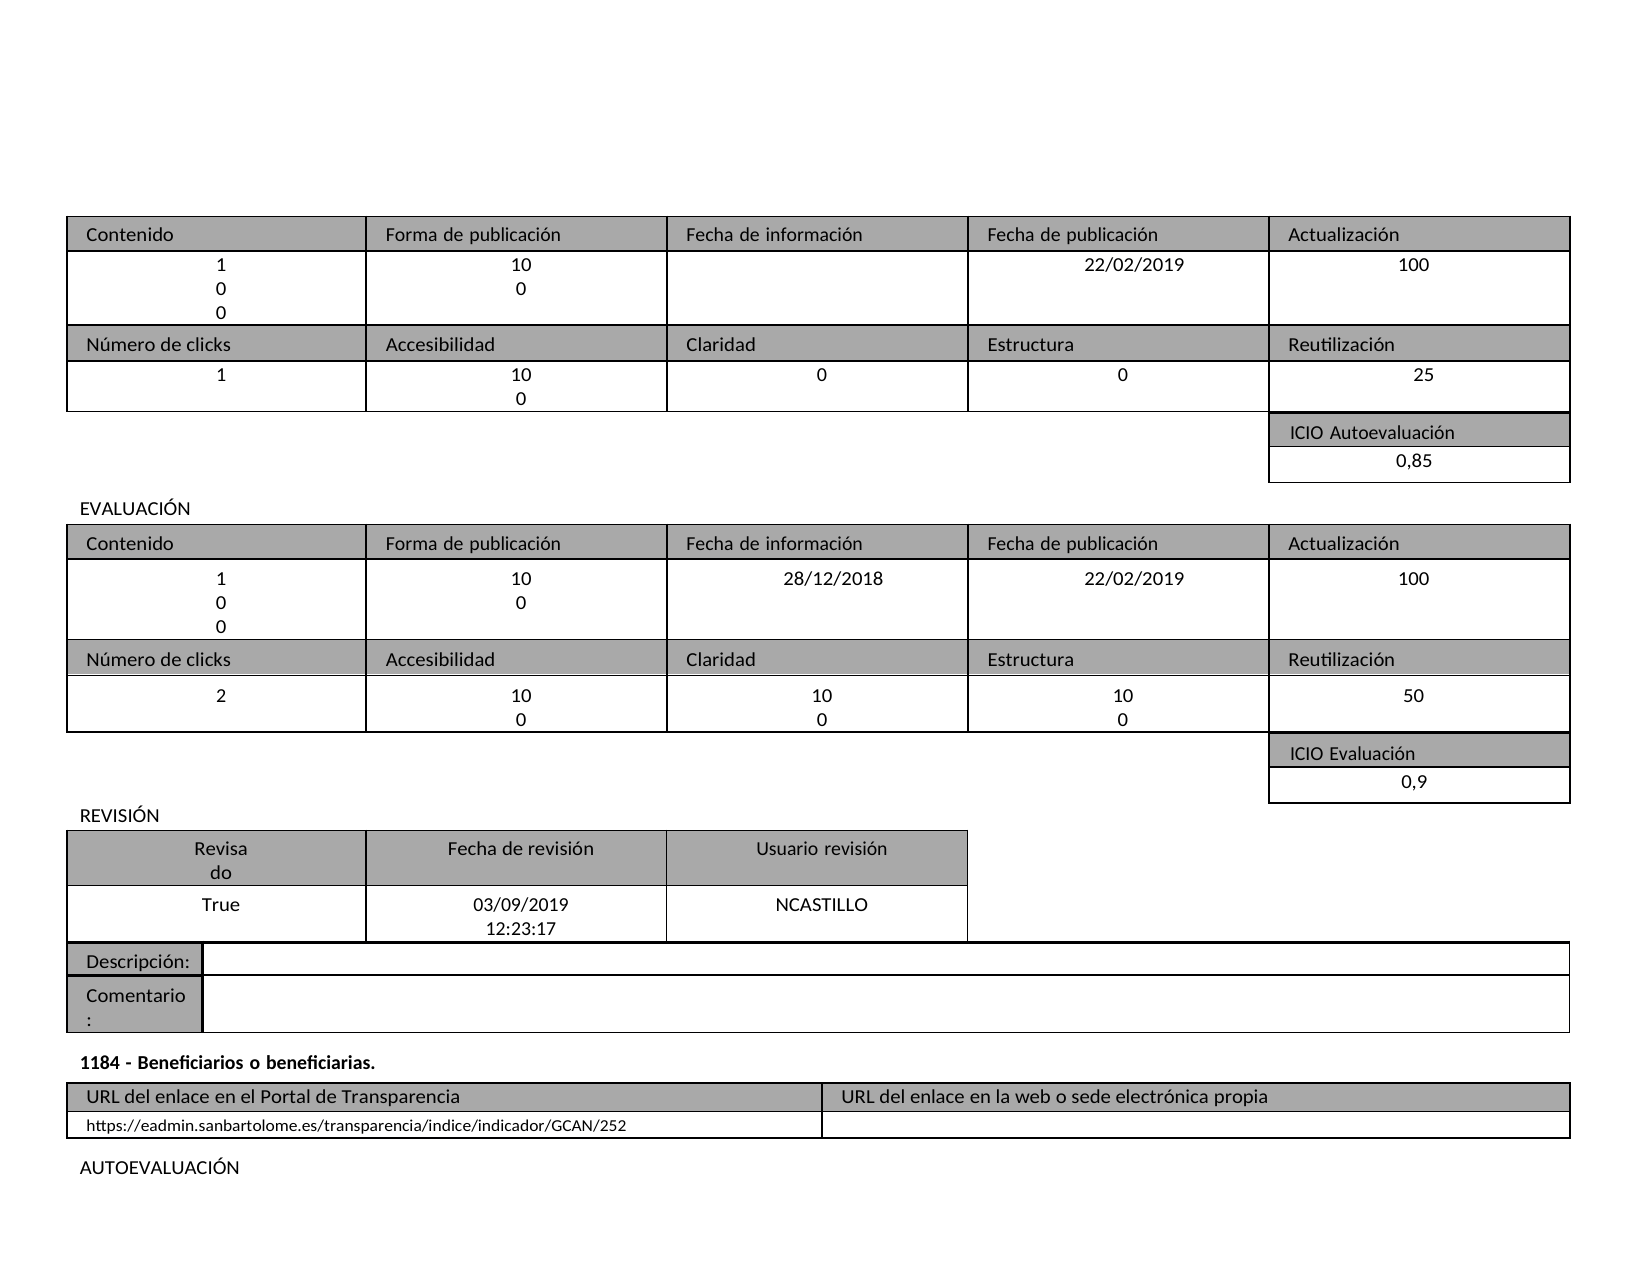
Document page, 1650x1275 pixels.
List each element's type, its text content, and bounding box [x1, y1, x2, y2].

table_cell Número de clicks [68, 326, 365, 360]
table_cell Reutilización [1270, 326, 1569, 360]
text AUTOEVALUACIÓN [79, 1155, 1594, 1179]
table_cell 22/02/2019 [969, 252, 1268, 324]
table_cell ICIO Autoevaluación [1270, 414, 1569, 446]
table_header Forma de publicación [367, 525, 666, 558]
table_cell 25 [1270, 362, 1569, 411]
text REVISIÓN [79, 804, 1594, 828]
table_cell Estructura [969, 326, 1268, 360]
table_cell Claridad [668, 640, 967, 674]
table_cell Comentario: [68, 977, 201, 1032]
table_cell Estructura [969, 640, 1268, 674]
table_cell Accesibilidad [367, 640, 666, 674]
table_cell NCASTILLO [667, 886, 967, 941]
table_header Fecha de revisión [367, 831, 666, 885]
table_cell 22/02/2019 [969, 560, 1268, 639]
table_header Contenido [68, 525, 365, 558]
table_cell 1 [68, 362, 365, 411]
table_cell 100 [367, 676, 666, 731]
table_cell Accesibilidad [367, 326, 666, 360]
table_cell 100 [367, 560, 666, 639]
table_header Contenido [68, 217, 365, 250]
table_cell 0,9 [1270, 768, 1569, 802]
table_cell 2 [68, 676, 365, 731]
table_cell [67, 412, 1268, 482]
table_header Fecha de publicación [969, 217, 1268, 250]
text 1184 - Beneficiarios o beneficiarias. [79, 1050, 1594, 1074]
table_cell Descripción: [68, 944, 201, 974]
table_header URL del enlace en la web o sede electrónica propia [823, 1084, 1569, 1111]
table_header Usuario revisión [667, 831, 967, 885]
table_cell [204, 944, 1569, 974]
table_cell Número de clicks [68, 640, 365, 674]
table_cell [67, 733, 1268, 802]
table_header [968, 830, 1569, 941]
table_cell [204, 976, 1569, 1032]
table_header URL del enlace en el Portal de Transparencia [68, 1084, 821, 1111]
table_cell Reutilización [1270, 640, 1569, 674]
table_cell 100 [68, 560, 365, 639]
table_cell 0 [668, 362, 967, 411]
table_header Fecha de información [668, 217, 967, 250]
table_cell 100 [367, 252, 666, 324]
table_header Actualización [1270, 217, 1569, 250]
table_cell 100 [1270, 560, 1569, 639]
table_cell 0 [969, 362, 1268, 411]
table_cell 100 [1270, 252, 1569, 324]
table_header Actualización [1270, 525, 1569, 558]
table_cell 0,85 [1270, 447, 1569, 482]
table_cell 50 [1270, 676, 1569, 731]
text EVALUACIÓN [79, 496, 1594, 520]
table_header Fecha de información [668, 525, 967, 558]
table_cell [668, 252, 967, 324]
table_cell https://eadmin.sanbartolome.es/transparencia/indice/indicador/GCAN/252 [68, 1112, 821, 1137]
table_cell 100 [668, 676, 967, 731]
table_header Revisado [68, 831, 365, 885]
table_header Fecha de publicación [969, 525, 1268, 558]
table_cell 03/09/2019 12:23:17 [367, 886, 666, 941]
table_cell 100 [68, 252, 365, 324]
table_cell 100 [969, 676, 1268, 731]
table_cell [823, 1112, 1569, 1137]
table_cell True [68, 886, 365, 941]
table_cell 100 [367, 362, 666, 411]
table_header Forma de publicación [367, 217, 666, 250]
table_cell 28/12/2018 [668, 560, 967, 639]
table_cell ICIO Evaluación [1270, 734, 1569, 766]
table_cell Claridad [668, 326, 967, 360]
